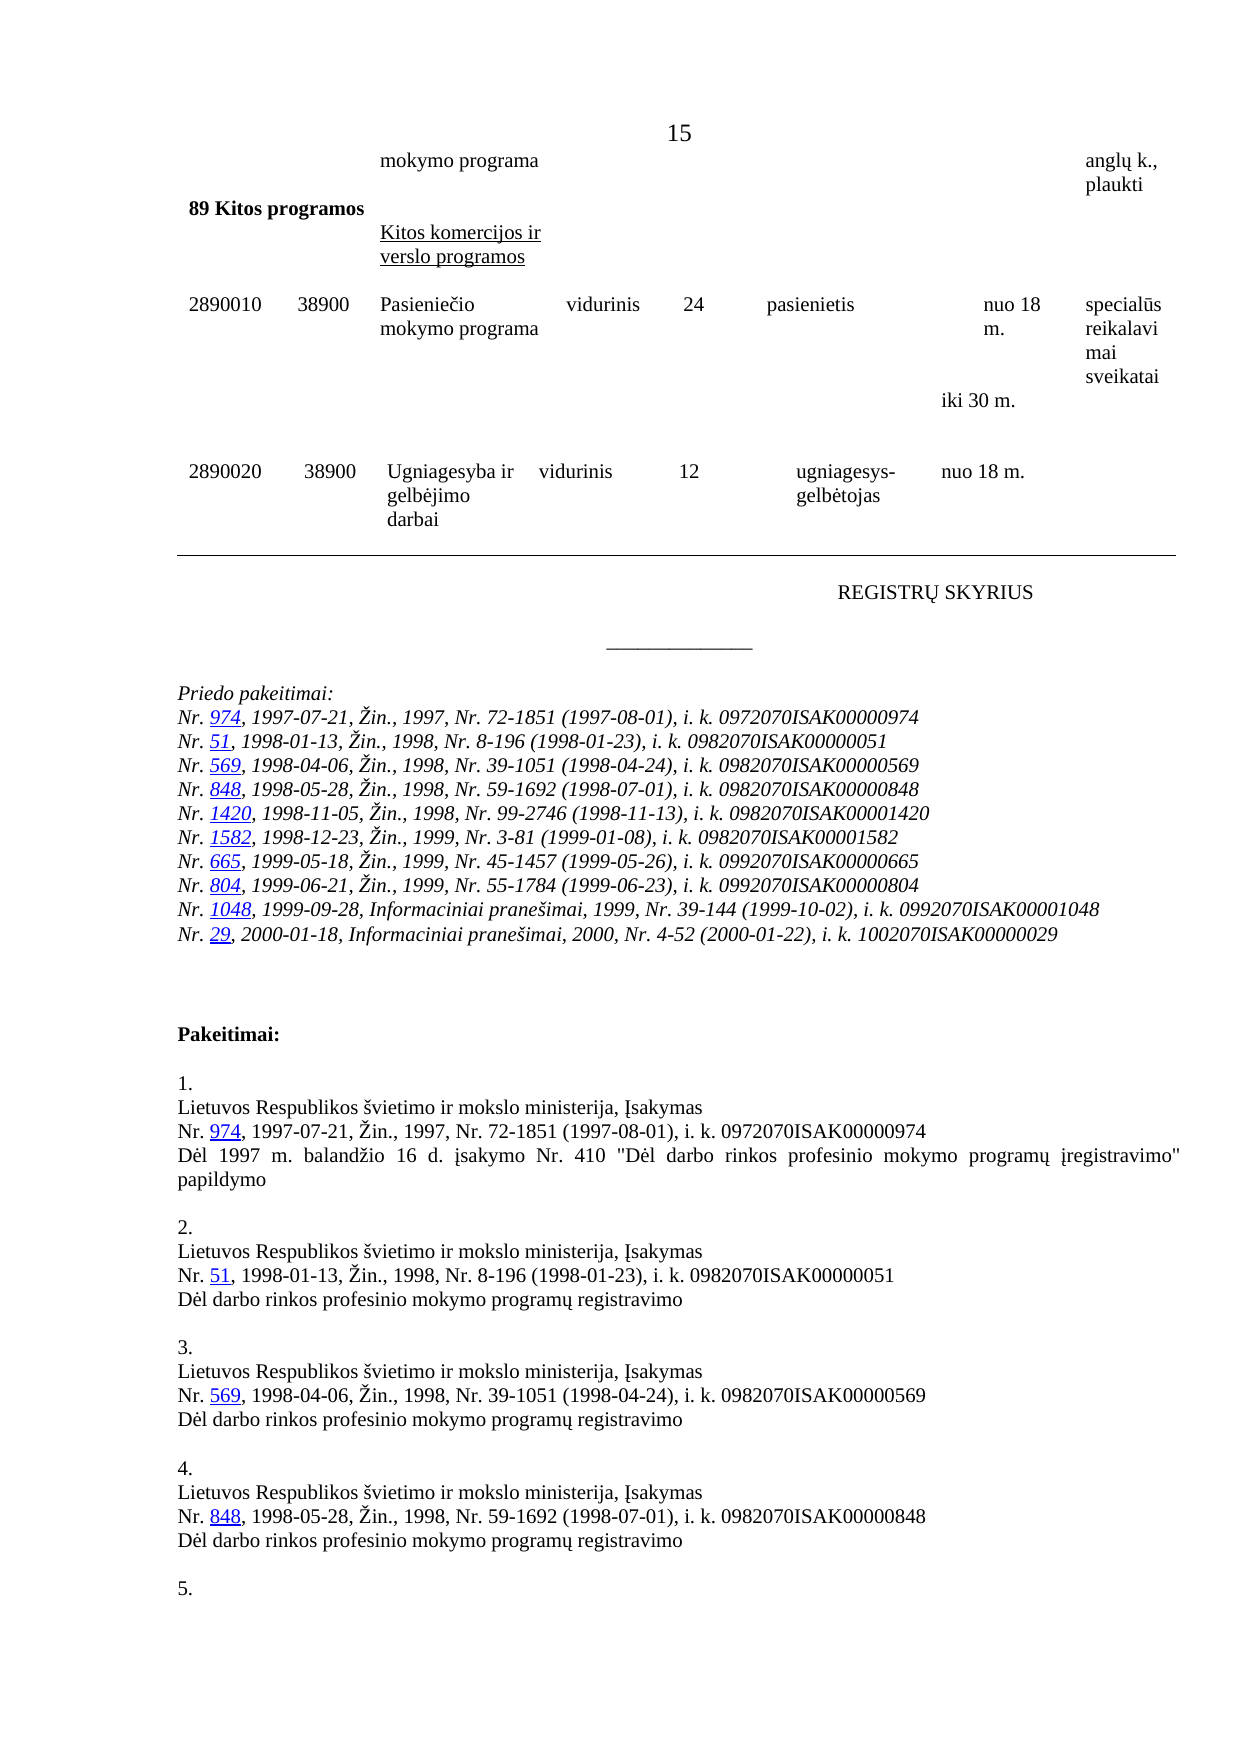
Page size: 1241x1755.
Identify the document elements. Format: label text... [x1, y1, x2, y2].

table_cell Ugniagesyba ir gelbėjimo darbai [376, 459, 527, 531]
table_cell [177, 148, 286, 196]
table_cell [177, 268, 286, 292]
table_cell [972, 196, 1074, 220]
text Priedo pakeitimai: [177, 681, 1181, 705]
text Nr. 51, 1998-01-13, Žin., 1998, Nr. 8-196 (1998-01-23), i. k. 0982070ISAK00000051 [177, 1263, 1181, 1287]
table_cell [555, 196, 672, 220]
table_cell [672, 148, 755, 196]
text Nr. 1582, 1998-12-23, Žin., 1999, Nr. 3-81 (1999-01-08), i. k. 0982070ISAK00001582 [177, 825, 1181, 849]
table_cell 12 [667, 459, 785, 531]
table_cell [1074, 531, 1176, 555]
table_cell [972, 268, 1074, 292]
table_cell Kitos komercijos ir verslo programos [369, 220, 555, 268]
table_cell [555, 531, 672, 555]
table_cell anglų k., plaukti [1074, 148, 1176, 196]
table_cell [369, 268, 555, 292]
text Nr. 848, 1998-05-28, Žin., 1998, Nr. 59-1692 (1998-07-01), i. k. 0982070ISAK00000848 [177, 1504, 1181, 1528]
table_cell [1176, 292, 1186, 388]
text Nr. 1420, 1998-11-05, Žin., 1998, Nr. 99-2746 (1998-11-13), i. k. 0982070ISAK00001420 [177, 801, 1181, 825]
text Dėl darbo rinkos profesinio mokymo programų registravimo [177, 1528, 1181, 1552]
table_cell mokymo programa [369, 148, 555, 196]
text 1. [177, 1071, 1181, 1094]
text 4. [177, 1456, 1181, 1479]
table_cell [286, 220, 368, 268]
table_cell [1176, 220, 1186, 268]
table_cell vidurinis [555, 292, 672, 388]
text Lietuvos Respublikos švietimo ir mokslo ministerija, Įsakymas [177, 1094, 1181, 1119]
text Dėl darbo rinkos profesinio mokymo programų registravimo [177, 1287, 1181, 1311]
text 2. [177, 1215, 1181, 1239]
text Nr. 974, 1997-07-21, Žin., 1997, Nr. 72-1851 (1997-08-01), i. k. 0972070ISAK00000974 [177, 705, 1181, 729]
table_cell [1186, 148, 1204, 196]
table_cell 2890010 [177, 292, 286, 388]
text Nr. 665, 1999-05-18, Žin., 1999, Nr. 45-1457 (1999-05-26), i. k. 0992070ISAK00000665 [177, 849, 1181, 873]
table_cell [1186, 531, 1204, 555]
table_cell specialūs reikalavimai sveikatai [1074, 292, 1176, 388]
text Pakeitimai: [177, 1022, 1181, 1046]
table_cell [755, 148, 972, 196]
text Lietuvos Respublikos švietimo ir mokslo ministerija, Įsakymas [177, 1239, 1181, 1263]
table_cell [555, 148, 672, 196]
table_cell [286, 148, 368, 196]
table_cell [1186, 268, 1204, 292]
table_cell [1074, 268, 1176, 292]
table_cell 24 [672, 292, 755, 388]
table_cell [1056, 388, 1186, 458]
table_cell [1186, 292, 1204, 388]
table_cell [177, 220, 286, 268]
text 5. [177, 1576, 1181, 1600]
text Nr. 51, 1998-01-13, Žin., 1998, Nr. 8-196 (1998-01-23), i. k. 0982070ISAK00000051 [177, 729, 1181, 753]
table_cell nuo 18 m. [930, 459, 1056, 531]
table_cell [672, 220, 755, 268]
text Nr. 569, 1998-04-06, Žin., 1998, Nr. 39-1051 (1998-04-24), i. k. 0982070ISAK00000569 [177, 1383, 1181, 1407]
table_cell [755, 196, 972, 220]
table_cell [672, 531, 755, 555]
text Nr. 1048, 1999-09-28, Informaciniai pranešimai, 1999, Nr. 39-144 (1999-10-02), i. k. 0992070ISAK00001048 [177, 897, 1181, 921]
text Nr. 804, 1999-06-21, Žin., 1999, Nr. 55-1784 (1999-06-23), i. k. 0992070ISAK00000804 [177, 873, 1181, 897]
table_cell Pasieniečio mokymo programa [369, 292, 555, 388]
table_cell [369, 531, 555, 555]
table_cell [1186, 388, 1204, 458]
text Dėl 1997 m. balandžio 16 d. įsakymo Nr. 410 "Dėl darbo rinkos profesinio mokymo programų įregistravimo" papildymo [177, 1143, 1181, 1191]
table_cell [1074, 220, 1176, 268]
table_cell [755, 268, 972, 292]
table_cell 89 Kitos programos [177, 196, 555, 220]
table_cell [972, 531, 1074, 555]
table_cell [672, 196, 755, 220]
table_cell [1176, 196, 1186, 220]
text Nr. 848, 1998-05-28, Žin., 1998, Nr. 59-1692 (1998-07-01), i. k. 0982070ISAK00000848 [177, 777, 1181, 801]
table_cell [1056, 459, 1186, 531]
table_cell [1176, 531, 1186, 555]
text Nr. 569, 1998-04-06, Žin., 1998, Nr. 39-1051 (1998-04-24), i. k. 0982070ISAK00000569 [177, 753, 1181, 777]
text Registrų skyrius [177, 580, 1181, 604]
table_cell 38900 [293, 459, 376, 531]
table_cell [555, 220, 672, 268]
table_cell [177, 531, 286, 555]
table_cell [972, 220, 1074, 268]
text 3. [177, 1335, 1181, 1359]
table_cell [672, 268, 755, 292]
table_cell [755, 220, 972, 268]
table_cell [755, 531, 972, 555]
table_cell [1074, 196, 1176, 220]
table_cell iki 30 m. [930, 388, 1056, 458]
table_cell [972, 148, 1074, 196]
table_cell vidurinis [528, 459, 667, 531]
table_cell [1186, 196, 1204, 220]
table_cell 2890020 [177, 459, 293, 531]
table_cell ugniagesys-gelbėtojas [785, 459, 930, 531]
table_cell [1176, 268, 1186, 292]
table_cell [286, 268, 368, 292]
table_cell [555, 268, 672, 292]
text Nr. 974, 1997-07-21, Žin., 1997, Nr. 72-1851 (1997-08-01), i. k. 0972070ISAK00000974 [177, 1119, 1181, 1143]
text ______________ [177, 628, 1181, 652]
table_cell [1186, 459, 1204, 531]
table_cell [1176, 148, 1186, 196]
table_cell 38900 [286, 292, 368, 388]
table_cell pasienietis [755, 292, 972, 388]
text Nr. 29, 2000-01-18, Informaciniai pranešimai, 2000, Nr. 4-52 (2000-01-22), i. k. 1002070ISAK00000029 [177, 921, 1181, 946]
text Lietuvos Respublikos švietimo ir mokslo ministerija, Įsakymas [177, 1479, 1181, 1504]
table_cell [1186, 220, 1204, 268]
table_cell [177, 388, 930, 458]
table_cell nuo 18 m. [972, 292, 1074, 388]
text Lietuvos Respublikos švietimo ir mokslo ministerija, Įsakymas [177, 1359, 1181, 1383]
text Dėl darbo rinkos profesinio mokymo programų registravimo [177, 1407, 1181, 1431]
table_cell [286, 531, 368, 555]
